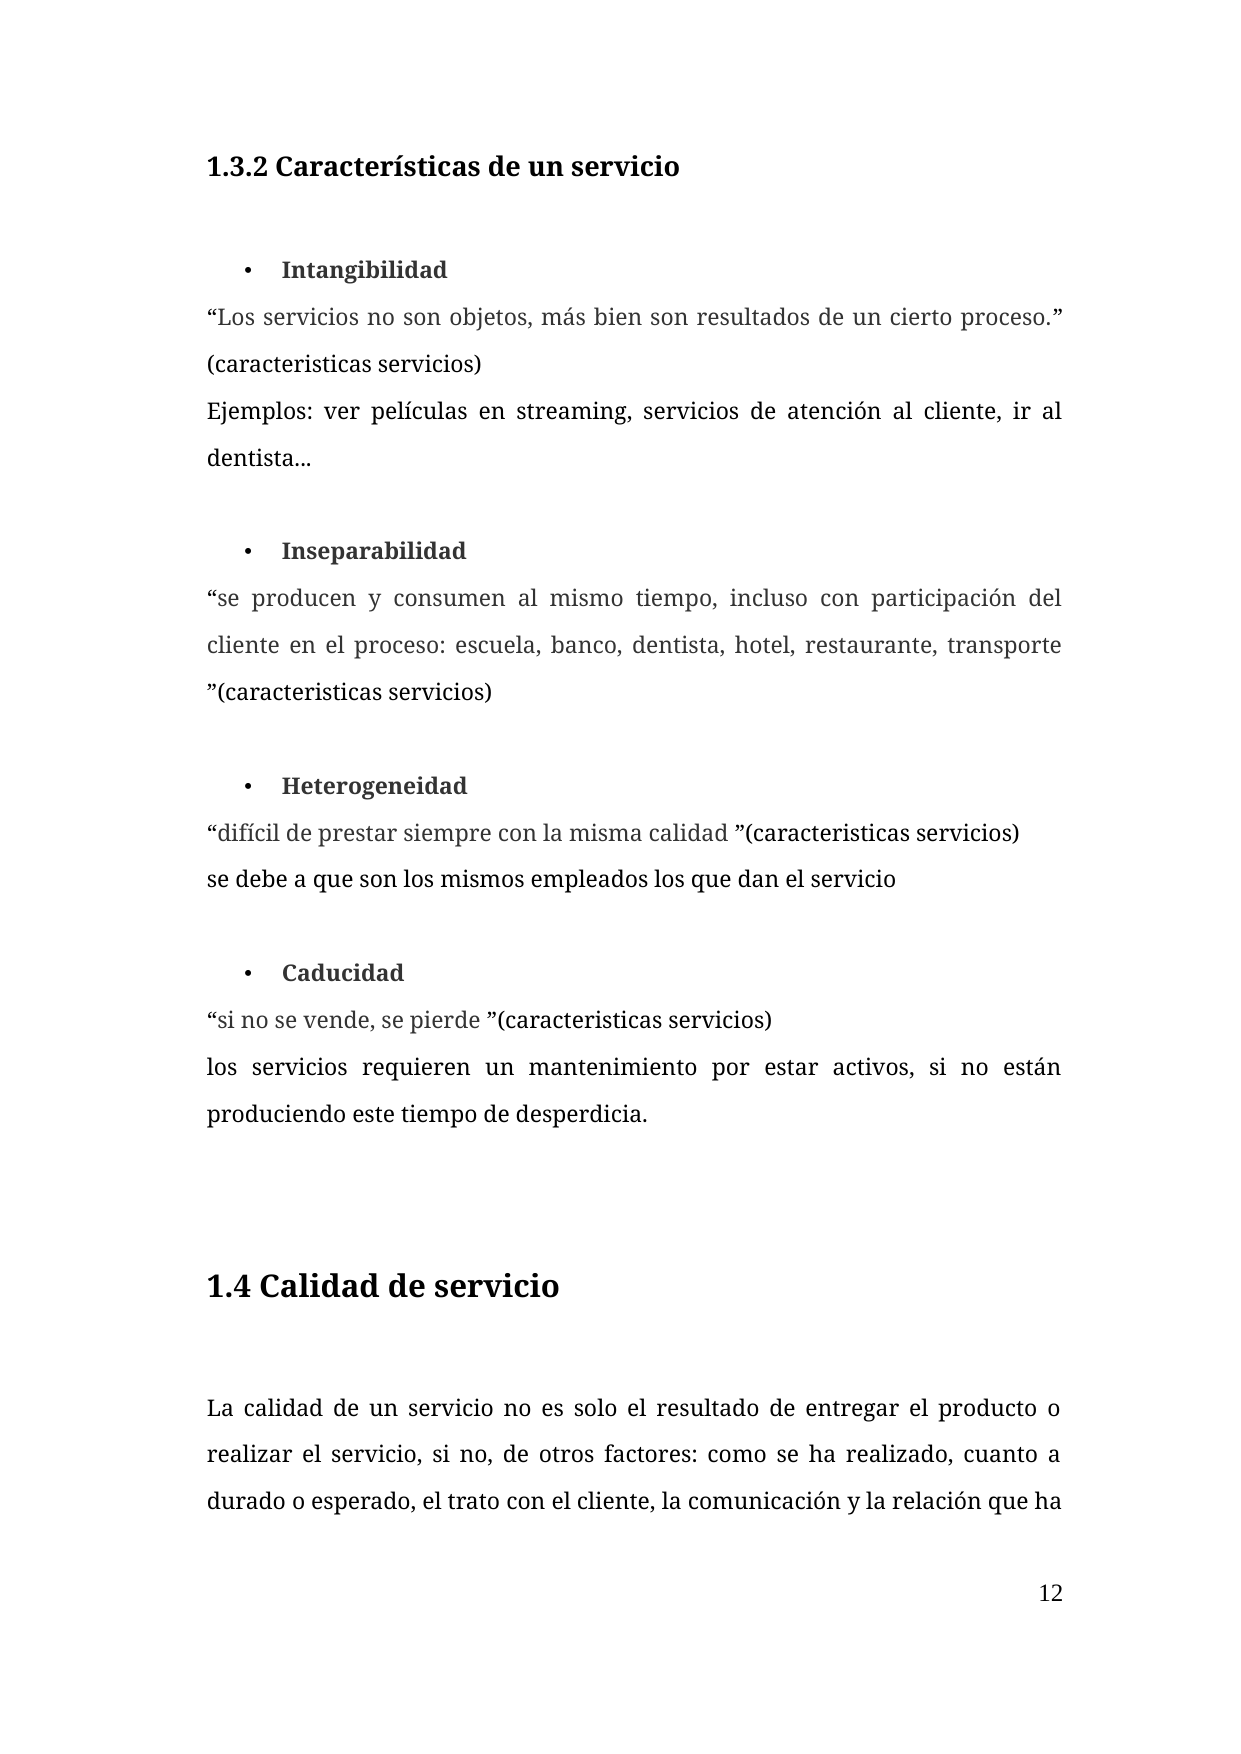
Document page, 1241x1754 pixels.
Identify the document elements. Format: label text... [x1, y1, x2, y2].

list Caducidad [244, 957, 1063, 988]
list Heterogeneidad [244, 769, 1063, 801]
list Inseparabilidad [244, 535, 1063, 566]
text 1.4 Calidad de servicio [207, 1264, 1063, 1306]
text 1.3.2 Características de un servicio [207, 148, 1063, 184]
text “Los servicios no son objetos, más bien son resultados de un cierto proceso.” (caracteristicas servicios) [207, 301, 1063, 379]
text “se producen y consumen al mismo tiempo, incluso con participación del cliente en el proceso: escuela, banco, dentista, hotel, restaurante, transporte ”(caracteristicas servicios) [207, 582, 1063, 707]
text Ejemplos: ver películas en streaming, servicios de atención al cliente, ir al dentista... [207, 394, 1063, 473]
text “si no se vende, se pierde ”(caracteristicas servicios) [207, 1004, 1063, 1035]
text La calidad de un servicio no es solo el resultado de entregar el producto o realizar el servicio, si no, de otros factores: como se ha realizado, cuanto a durado o esperado, el trato con el cliente, la comunicación y la relación que ha [207, 1391, 1063, 1516]
text los servicios requieren un mantenimiento por estar activos, si no están produciendo este tiempo de desperdicia. [207, 1051, 1063, 1129]
text se debe a que son los mismos empleados los que dan el servicio [207, 863, 1063, 894]
list Intangibilidad [244, 254, 1063, 285]
text “difícil de prestar siempre con la misma calidad ”(caracteristicas servicios) [207, 816, 1063, 848]
